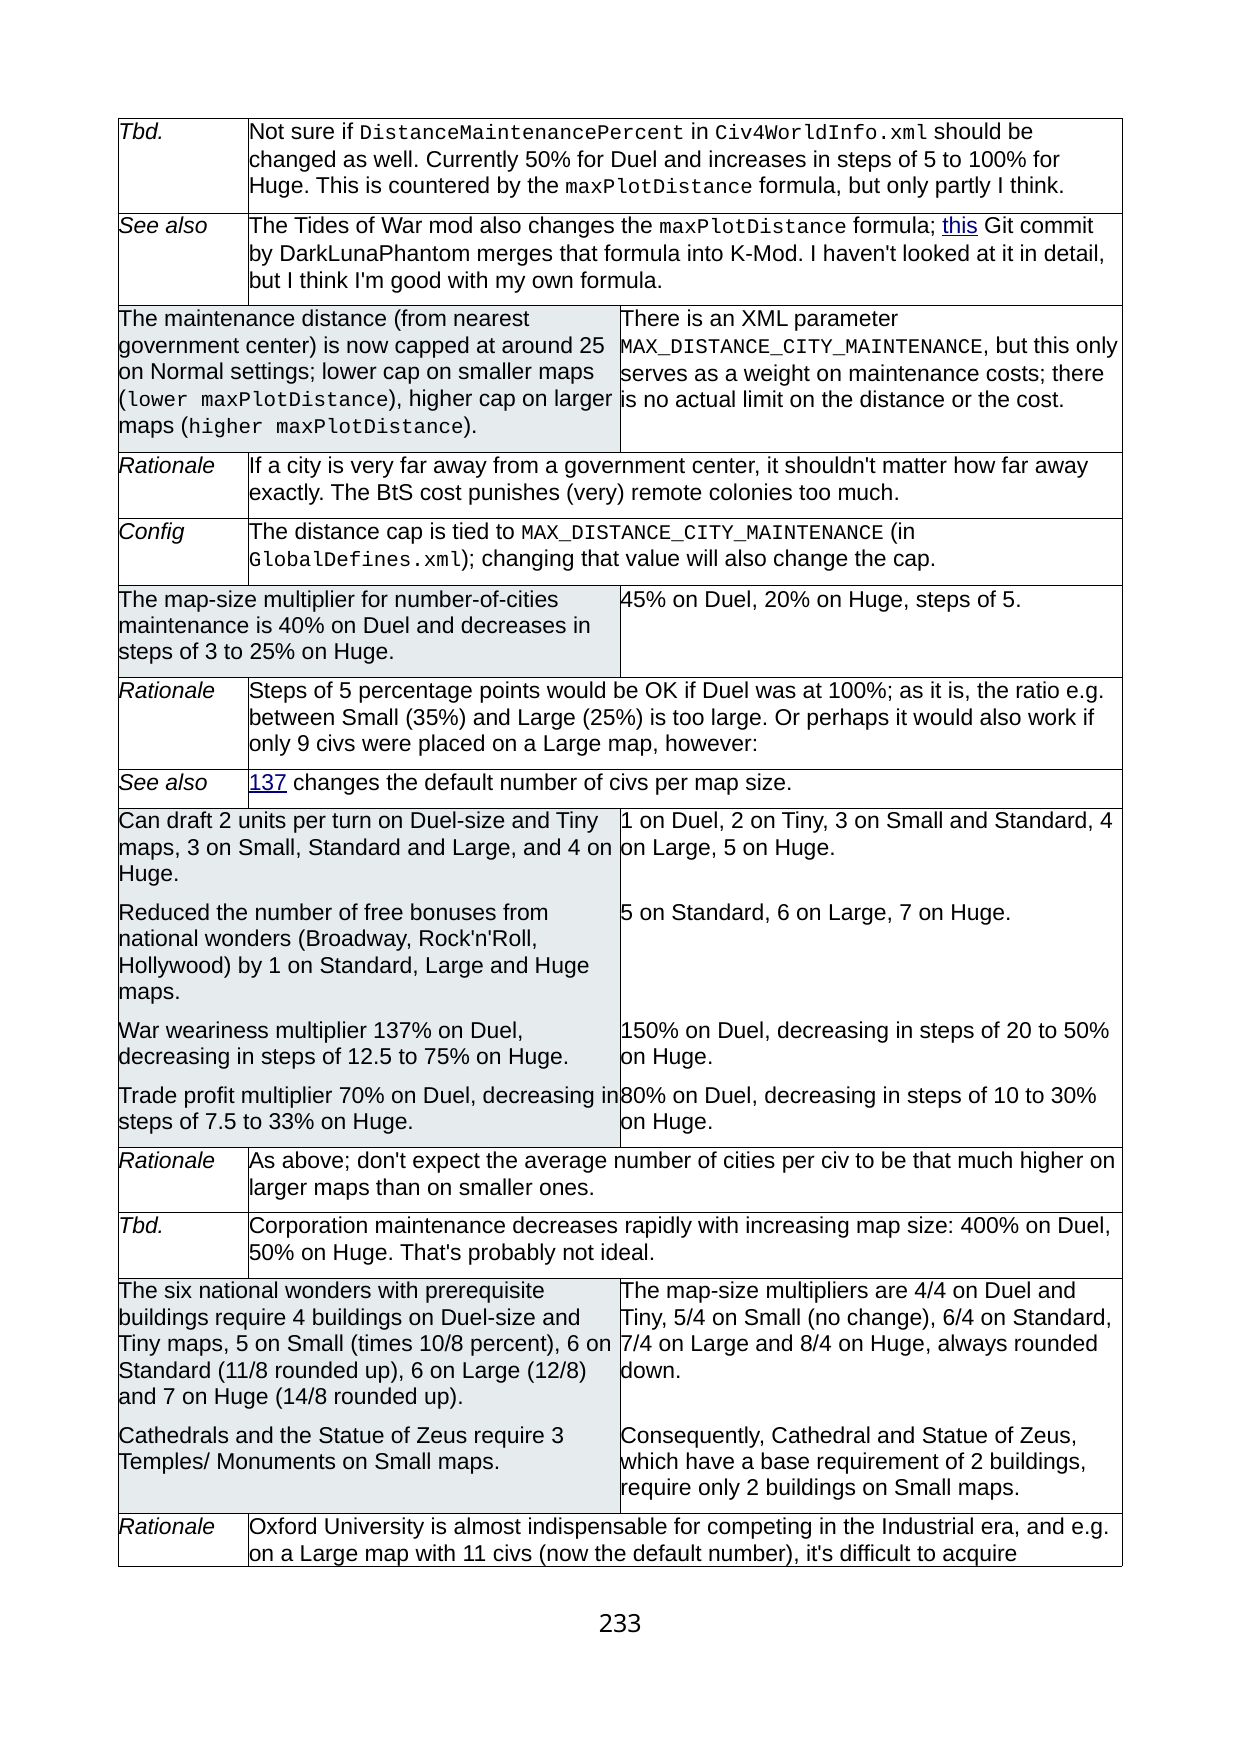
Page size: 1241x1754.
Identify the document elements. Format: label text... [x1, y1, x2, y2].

table_cell As above; don't expect the average number of cities per civ to be that much higher on larger maps than on smaller ones. [249, 1148, 1122, 1212]
table_cell Tbd. [119, 119, 248, 212]
table_cell Oxford University is almost indispensable for competing in the Industrial era, and e.g. on a Large map with 11 civs (now the default number), it's difficult to acquire [249, 1514, 1122, 1566]
table_cell Rationale [119, 678, 248, 768]
table_cell See also [119, 770, 248, 807]
table_cell Can draft 2 units per turn on Duel-size and Tiny maps, 3 on Small, Standard and Large, and 4 on Huge. Reduced the number of free bonuses from national wonders (Broadway, Rock'n'Roll, Hollywood) by 1 on Standard, Large and Huge maps. War weariness multiplier 137% on Duel, decreasing in steps of 12.5 to 75% on Huge. Trade profit multiplier 70% on Duel, decreasing in steps of 7.5 to 33% on Huge. [119, 809, 620, 1147]
table_cell Steps of 5 percentage points would be OK if Duel was at 100%; as it is, the ratio e.g. between Small (35%) and Large (25%) is too large. Or perhaps it would also work if only 9 civs were placed on a Large map, however: [249, 678, 1122, 768]
table_cell Not sure if DistanceMaintenancePercent in Civ4WorldInfo.xml should be changed as well. Currently 50% for Duel and increases in steps of 5 to 100% for Huge. This is countered by the maxPlotDistance formula, but only partly I think. [249, 119, 1122, 212]
table_cell 137 changes the default number of civs per map size. [249, 770, 1122, 807]
table_cell If a city is very far away from a government center, it shouldn't matter how far away exactly. The BtS cost punishes (very) remote colonies too much. [249, 453, 1122, 517]
table_cell 45% on Duel, 20% on Huge, steps of 5. [621, 586, 1122, 677]
table_cell Tbd. [119, 1213, 248, 1277]
table_cell The maintenance distance (from nearest government center) is now capped at around 25 on Normal settings; lower cap on smaller maps (lower maxPlotDistance), higher cap on larger maps (higher maxPlotDistance). [119, 306, 620, 452]
table_cell The six national wonders with prerequisite buildings require 4 buildings on Duel-size and Tiny maps, 5 on Small (times 10/8 percent), 6 on Standard (11/8 rounded up), 6 on Large (12/8) and 7 on Huge (14/8 rounded up). Cathedrals and the Statue of Zeus require 3 Temples/ Monuments on Small maps. [119, 1279, 620, 1513]
table_cell Corporation maintenance decreases rapidly with increasing map size: 400% on Duel, 50% on Huge. That's probably not ideal. [249, 1213, 1122, 1277]
table_cell Rationale [119, 1148, 248, 1212]
table_cell Rationale [119, 1514, 248, 1566]
table_cell 1 on Duel, 2 on Tiny, 3 on Small and Standard, 4 on Large, 5 on Huge. 5 on Standard, 6 on Large, 7 on Huge. 150% on Duel, decreasing in steps of 20 to 50% on Huge. 80% on Duel, decreasing in steps of 10 to 30% on Huge. [621, 809, 1122, 1147]
table_cell Config [119, 519, 248, 585]
table_cell Rationale [119, 453, 248, 517]
table_cell See also [119, 214, 248, 305]
table_cell The map-size multiplier for number-of-cities maintenance is 40% on Duel and decreases in steps of 3 to 25% on Huge. [119, 586, 620, 677]
table_cell The distance cap is tied to MAX_DISTANCE_CITY_MAINTENANCE (in GlobalDefines.xml); changing that value will also change the cap. [249, 519, 1122, 585]
table_cell The Tides of War mod also changes the maxPlotDistance formula; this Git commit by DarkLunaPhantom merges that formula into K-Mod. I haven't looked at it in detail, but I think I'm good with my own formula. [249, 214, 1122, 305]
table_cell The map-size multipliers are 4/4 on Duel and Tiny, 5/4 on Small (no change), 6/4 on Standard, 7/4 on Large and 8/4 on Huge, always rounded down. Consequently, Cathedral and Statue of Zeus, which have a base requirement of 2 buildings, require only 2 buildings on Small maps. [621, 1279, 1122, 1513]
table_cell There is an XML parameter MAX_DISTANCE_CITY_MAINTENANCE, but this only serves as a weight on maintenance costs; there is no actual limit on the distance or the cost. [621, 306, 1122, 452]
